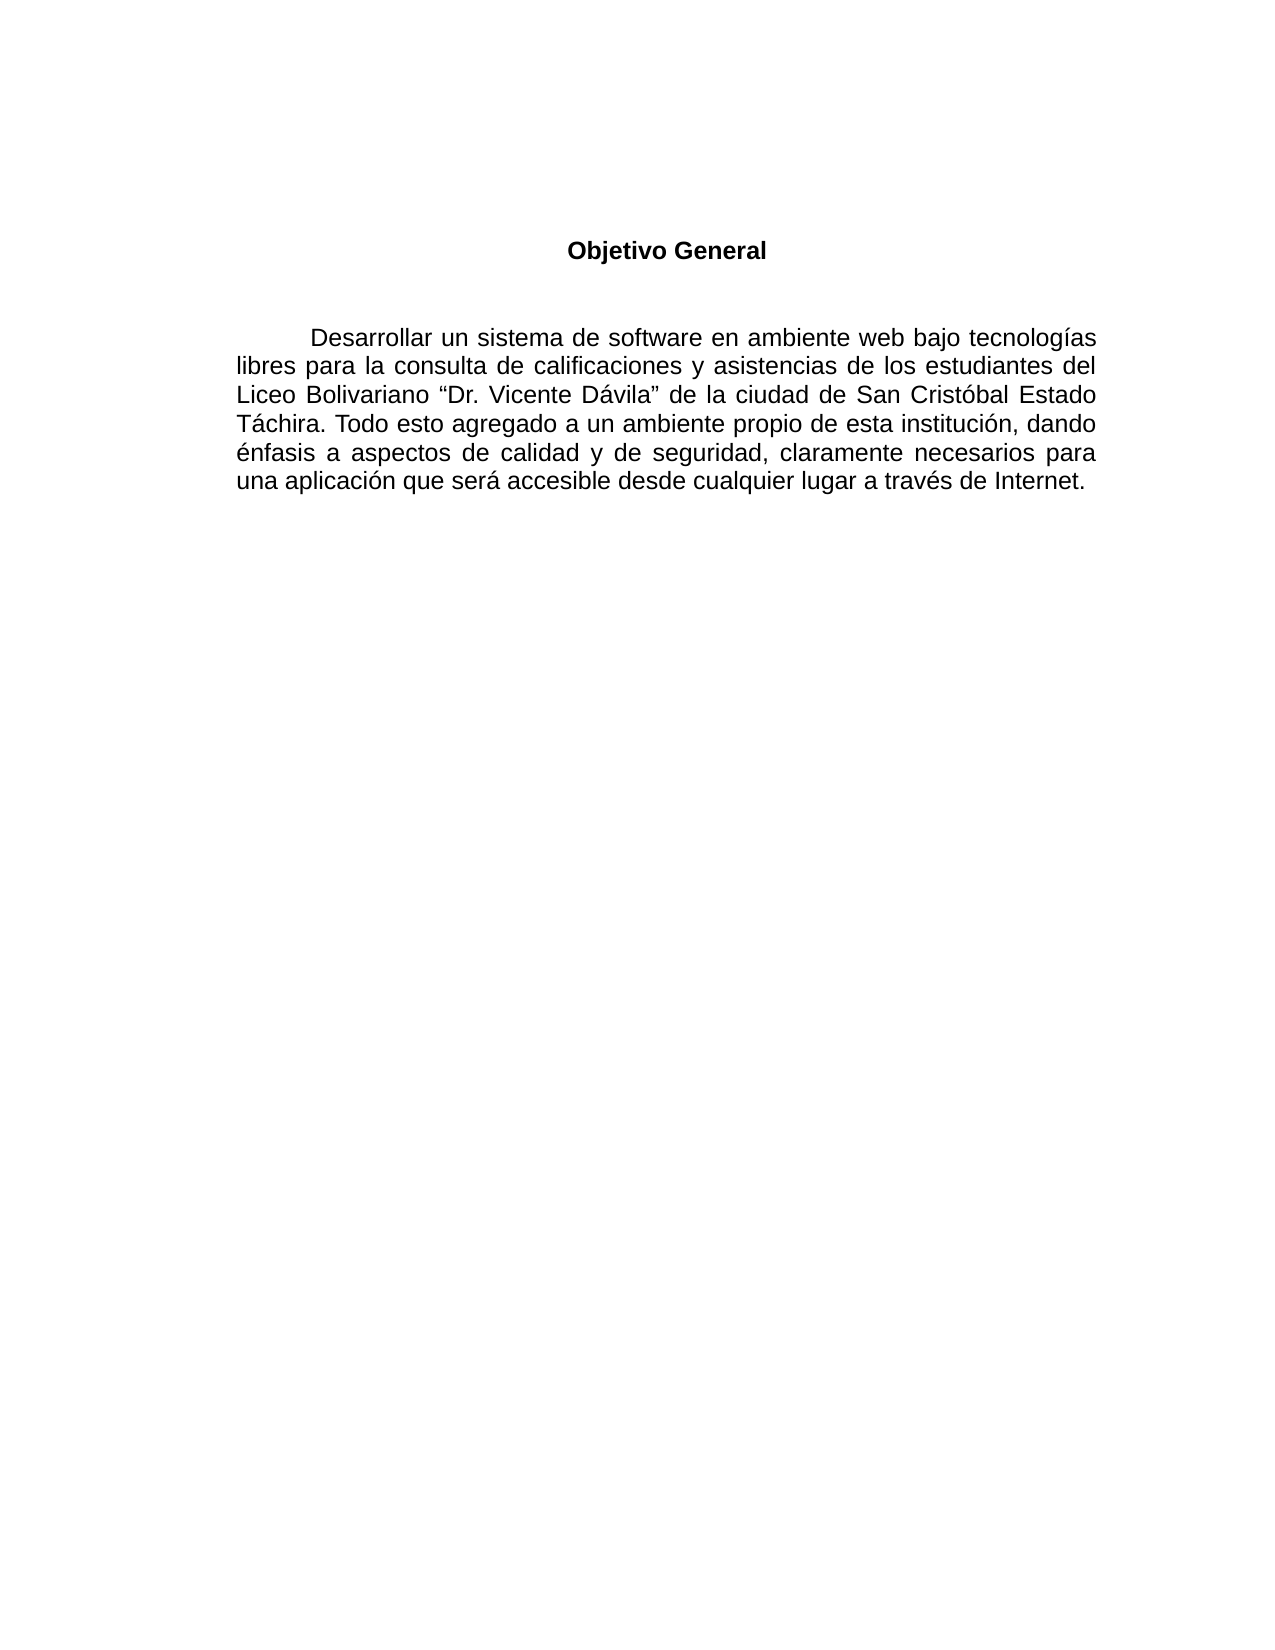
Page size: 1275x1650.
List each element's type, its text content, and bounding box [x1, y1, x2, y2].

text Objetivo General [236, 236, 1098, 265]
text Desarrollar un sistema de software en ambiente web bajo tecnologías libres para la consulta de calificaciones y asistencias de los estudiantes del Liceo Bolivariano “Dr. Vicente Dávila” de la ciudad de San Cristóbal Estado Táchira. Todo esto agregado a un ambiente propio de esta institución, dando énfasis a aspectos de calidad y de seguridad, claramente necesarios para una aplicación que será accesible desde cualquier lugar a través de Internet. [236, 322, 1098, 495]
